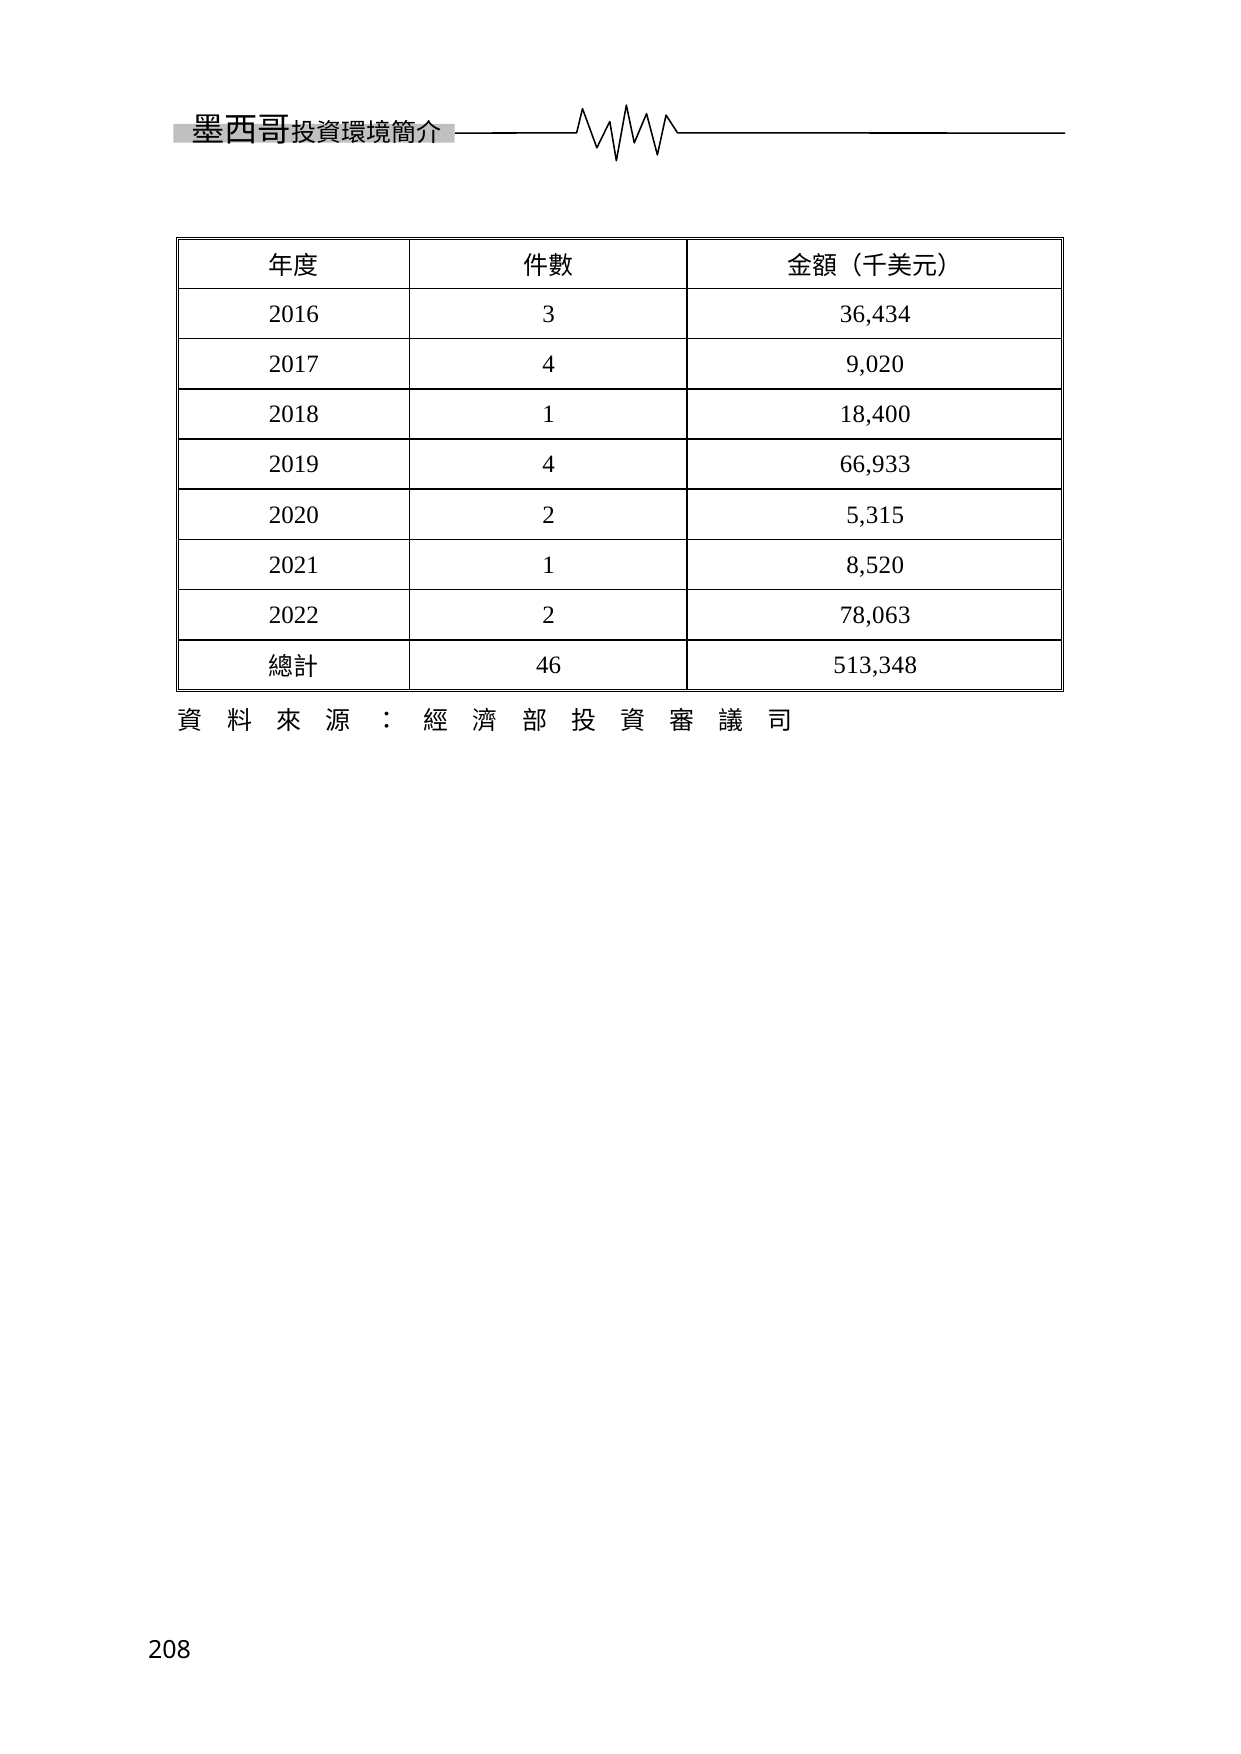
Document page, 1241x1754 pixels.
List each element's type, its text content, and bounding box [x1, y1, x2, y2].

table_cell 18,400 [688, 390, 1061, 438]
table_cell 2022 [179, 590, 409, 639]
table_cell 66,933 [688, 440, 1061, 488]
text 資料來源：經濟部投資審議司 [178, 692, 1063, 746]
table_cell 2019 [179, 440, 409, 488]
table_cell 2017 [179, 339, 409, 388]
table_cell 36,434 [688, 289, 1061, 338]
table_cell 4 [410, 440, 686, 488]
table_cell 9,020 [688, 339, 1061, 388]
table_header 件數 [410, 240, 686, 287]
table_cell 78,063 [688, 590, 1061, 639]
table_cell 5,315 [688, 490, 1061, 538]
table_cell 2016 [179, 289, 409, 338]
table_cell 46 [410, 641, 686, 689]
table_header 金額（千美元） [688, 240, 1061, 287]
table_cell 總計 [179, 641, 409, 689]
table_cell 2021 [179, 540, 409, 589]
table_cell 1 [410, 540, 686, 589]
table_header 年度 [179, 240, 409, 287]
table_cell 2020 [179, 490, 409, 538]
table_cell 4 [410, 339, 686, 388]
table_cell 2 [410, 490, 686, 538]
table_cell 1 [410, 390, 686, 438]
table_cell 3 [410, 289, 686, 338]
table_cell 513,348 [688, 641, 1061, 689]
table_cell 2 [410, 590, 686, 639]
table_cell 2018 [179, 390, 409, 438]
table_cell 8,520 [688, 540, 1061, 589]
